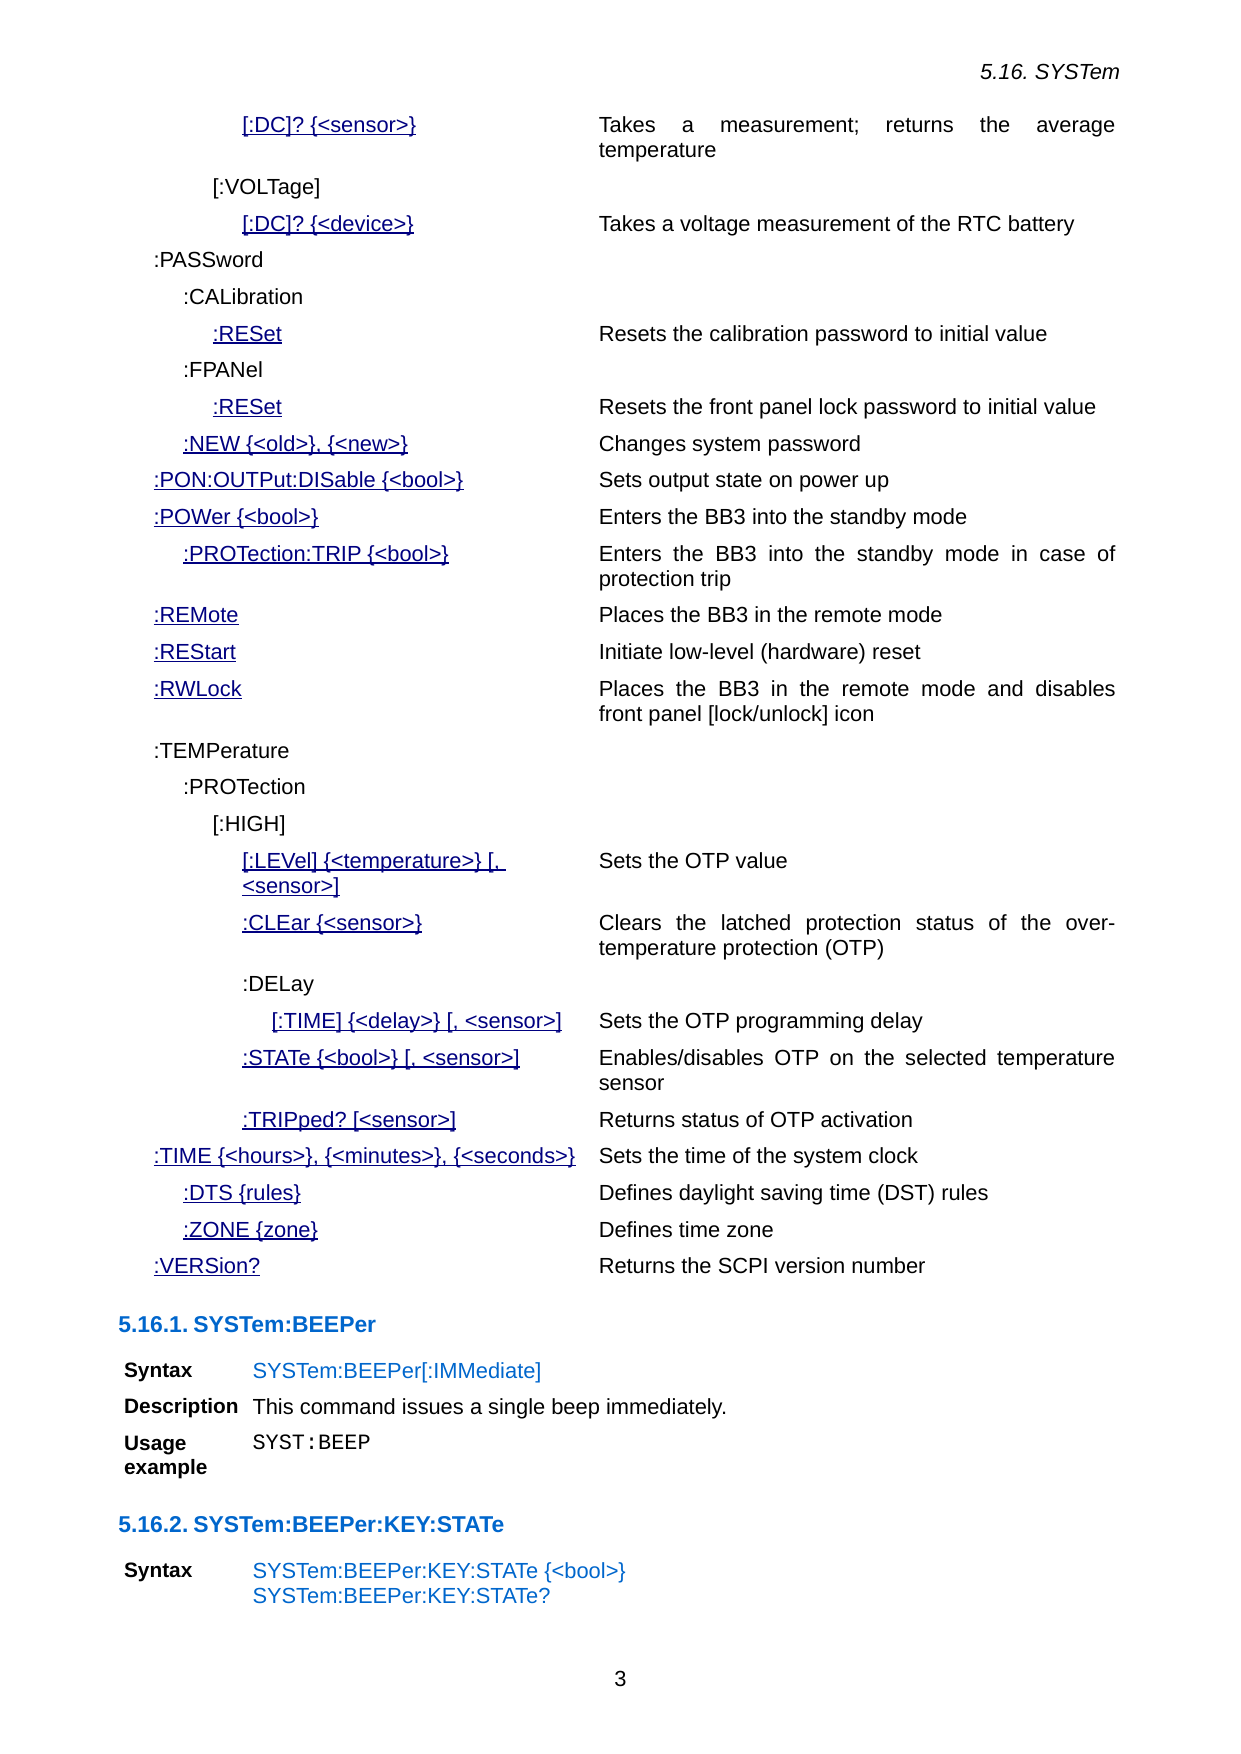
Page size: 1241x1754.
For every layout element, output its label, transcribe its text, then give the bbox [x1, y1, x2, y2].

table_cell Sets output state on power up [593, 461, 1122, 498]
table_cell Resets the front panel lock password to initial value [593, 388, 1122, 425]
table_header SYSTem:BEEPer:KEY:STATe {<bool>} SYSTem:BEEPer:KEY:STATe? [247, 1552, 1122, 1614]
table_cell :REMote [118, 597, 593, 633]
table_cell :RWLock [118, 670, 593, 732]
table_cell Returns status of OTP activation [593, 1101, 1122, 1137]
table_cell Takes a measurement; returns the average temperature [593, 106, 1122, 168]
table_cell :PROTection:TRIP {<bool>} [118, 535, 593, 597]
table_cell Takes a voltage measurement of the RTC battery [593, 205, 1122, 241]
table_cell :CALibration [118, 278, 593, 315]
table_cell :PON:OUTPut:DISable {<bool>} [118, 461, 593, 498]
table_cell :PASSword [118, 241, 593, 278]
table_cell This command issues a single beep immediately. [247, 1389, 1122, 1425]
table_cell :TRIPped? [<sensor>] [118, 1101, 593, 1137]
table_cell [:TIME] {<delay>} [, <sensor>] [118, 1002, 593, 1039]
table_cell Places the BB3 in the remote mode and disables front panel [lock/unlock] icon [593, 670, 1122, 732]
table_header SYSTem:BEEPer[:IMMediate] [247, 1352, 1122, 1388]
table_cell Defines daylight saving time (DST) rules [593, 1174, 1122, 1211]
table_cell Sets the OTP programming delay [593, 1002, 1122, 1039]
table_cell [593, 805, 1122, 842]
table_cell :CLEar {<sensor>} [118, 904, 593, 966]
table_cell :RESet [118, 388, 593, 425]
table_cell :ZONE {zone} [118, 1211, 593, 1247]
table_cell :PROTection [118, 769, 593, 805]
table_cell Resets the calibration password to initial value [593, 315, 1122, 351]
table_cell :POWer {<bool>} [118, 498, 593, 535]
table_cell Sets the OTP value [593, 842, 1122, 904]
table_cell Initiate low-level (hardware) reset [593, 633, 1122, 670]
table_cell :RESet [118, 315, 593, 351]
subtitle SYSTem:BEEPer:KEY:STATe [118, 1511, 1122, 1537]
table_cell :REStart [118, 633, 593, 670]
table_cell Defines time zone [593, 1211, 1122, 1247]
table_cell [:HIGH] [118, 805, 593, 842]
table_cell [593, 769, 1122, 805]
table_cell Description [118, 1389, 247, 1425]
table_cell [593, 168, 1122, 205]
table_cell :TEMPerature [118, 732, 593, 768]
table_cell [593, 351, 1122, 388]
table_cell :TIME {<hours>}, {<minutes>}, {<seconds>} [118, 1138, 593, 1174]
table_cell [593, 732, 1122, 768]
table_cell :DTS {rules} [118, 1174, 593, 1211]
table_cell Returns the SCPI version number [593, 1248, 1122, 1284]
table_cell [:VOLTage] [118, 168, 593, 205]
table_cell :DELay [118, 966, 593, 1002]
table_cell [593, 278, 1122, 315]
table_cell Changes system password [593, 425, 1122, 461]
table_cell :NEW {<old>}, {<new>} [118, 425, 593, 461]
table_cell Enters the BB3 into the standby mode [593, 498, 1122, 535]
table_cell [593, 966, 1122, 1002]
table_cell Clears the latched protection status of the over-temperature protection (OTP) [593, 904, 1122, 966]
table_cell :STATe {<bool>} [, <sensor>] [118, 1039, 593, 1101]
table_cell :VERSion? [118, 1248, 593, 1284]
table_cell [:LEVel] {<temperature>} [, <sensor>] [118, 842, 593, 904]
subtitle SYSTem:BEEPer [118, 1311, 1122, 1337]
table_cell [:DC]? {<device>} [118, 205, 593, 241]
table_cell :FPANel [118, 351, 593, 388]
table_header Syntax [118, 1552, 247, 1614]
table_cell Usage example [118, 1425, 247, 1484]
table_cell Enters the BB3 into the standby mode in case of protection trip [593, 535, 1122, 597]
table_cell [593, 241, 1122, 278]
table_cell Sets the time of the system clock [593, 1138, 1122, 1174]
table_cell [:DC]? {<sensor>} [118, 106, 593, 168]
table_header Syntax [118, 1352, 247, 1388]
table_cell SYST:BEEP [247, 1425, 1122, 1484]
table_cell Places the BB3 in the remote mode [593, 597, 1122, 633]
table_cell Enables/disables OTP on the selected temperature sensor [593, 1039, 1122, 1101]
